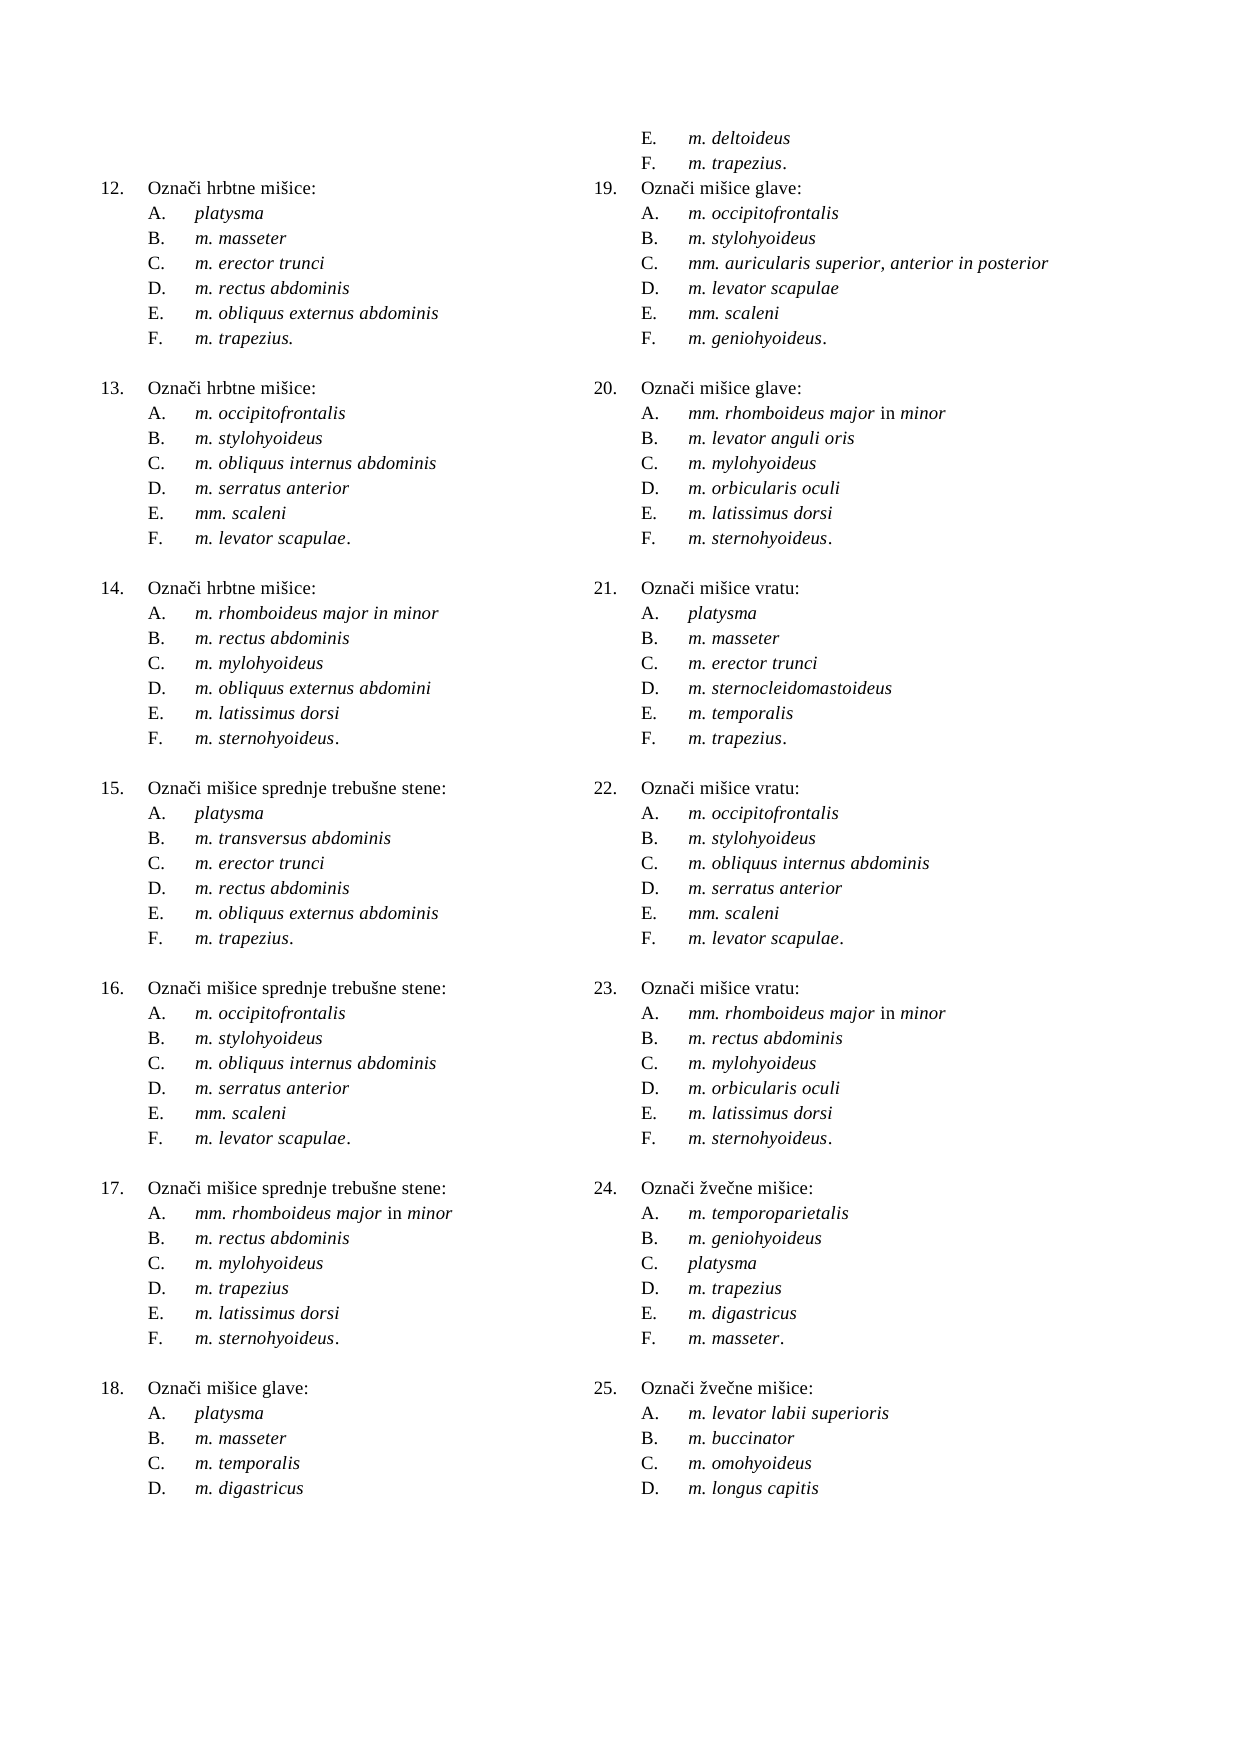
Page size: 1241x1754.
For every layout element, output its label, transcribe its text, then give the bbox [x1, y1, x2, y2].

text D. m. trapezius [641, 1274, 1051, 1299]
text 16. Označi mišice sprednje trebušne stene: [100, 974, 558, 999]
text B. m. masseter [641, 624, 1051, 649]
text E. m. latissimus dorsi [148, 699, 558, 724]
text F. m. levator scapulae. [641, 924, 1051, 949]
text D. m. serratus anterior [148, 474, 558, 499]
text C. mm. auricularis superior, anterior in posterior [641, 249, 1051, 274]
text D. m. levator scapulae [641, 274, 1051, 299]
text E. mm. scaleni [641, 299, 1051, 324]
text A. m. rhomboideus major in minor [148, 599, 558, 624]
text C. m. temporalis [148, 1449, 558, 1474]
text B. m. rectus abdominis [148, 624, 558, 649]
text B. m. stylohyoideus [641, 224, 1051, 249]
text D. m. digastricus [148, 1474, 558, 1499]
text E. m. digastricus [641, 1299, 1051, 1324]
text B. m. levator anguli oris [641, 424, 1051, 449]
text A. m. levator labii superioris [641, 1399, 1051, 1424]
text E. m. deltoideus [641, 124, 1051, 149]
text F. m. geniohyoideus. [641, 324, 1051, 349]
text C. m. mylohyoideus [148, 649, 558, 674]
text A. platysma [148, 799, 558, 824]
text C. m. obliquus internus abdominis [148, 449, 558, 474]
text B. m. rectus abdominis [148, 1224, 558, 1249]
text B. m. rectus abdominis [641, 1024, 1051, 1049]
text D. m. trapezius [148, 1274, 558, 1299]
text 12. Označi hrbtne mišice: [100, 174, 558, 199]
text A. m. occipitofrontalis [641, 199, 1051, 224]
text A. mm. rhomboideus major in minor [641, 399, 1051, 424]
text E. m. obliquus externus abdominis [148, 899, 558, 924]
text 25. Označi žvečne mišice: [593, 1374, 1051, 1399]
text E. m. latissimus dorsi [641, 1099, 1051, 1124]
text F. m. levator scapulae. [148, 524, 558, 549]
text D. m. rectus abdominis [148, 874, 558, 899]
text E. m. obliquus externus abdominis [148, 299, 558, 324]
text C. m. mylohyoideus [641, 449, 1051, 474]
text 14. Označi hrbtne mišice: [100, 574, 558, 599]
text D. m. orbicularis oculi [641, 1074, 1051, 1099]
text 13. Označi hrbtne mišice: [100, 374, 558, 399]
text D. m. serratus anterior [641, 874, 1051, 899]
text A. m. occipitofrontalis [641, 799, 1051, 824]
text C. m. obliquus internus abdominis [148, 1049, 558, 1074]
text D. m. rectus abdominis [148, 274, 558, 299]
text C. m. erector trunci [148, 849, 558, 874]
text A. mm. rhomboideus major in minor [641, 999, 1051, 1024]
text 18. Označi mišice glave: [100, 1374, 558, 1399]
text 17. Označi mišice sprednje trebušne stene: [100, 1174, 558, 1199]
text E. mm. scaleni [148, 1099, 558, 1124]
text F. m. sternohyoideus. [148, 1324, 558, 1349]
text C. m. omohyoideus [641, 1449, 1051, 1474]
text B. m. masseter [148, 1424, 558, 1449]
text C. m. obliquus internus abdominis [641, 849, 1051, 874]
text B. m. stylohyoideus [641, 824, 1051, 849]
text D. m. sternocleidomastoideus [641, 674, 1051, 699]
text C. platysma [641, 1249, 1051, 1274]
text F. m. trapezius. [641, 149, 1051, 174]
text F. m. masseter. [641, 1324, 1051, 1349]
text A. platysma [148, 199, 558, 224]
text A. platysma [148, 1399, 558, 1424]
text C. m. erector trunci [148, 249, 558, 274]
text B. m. transversus abdominis [148, 824, 558, 849]
text E. m. latissimus dorsi [641, 499, 1051, 524]
text A. platysma [641, 599, 1051, 624]
text E. mm. scaleni [148, 499, 558, 524]
text D. m. serratus anterior [148, 1074, 558, 1099]
text D. m. obliquus externus abdomini [148, 674, 558, 699]
text E. m. latissimus dorsi [148, 1299, 558, 1324]
text B. m. stylohyoideus [148, 1024, 558, 1049]
text 21. Označi mišice vratu: [593, 574, 1051, 599]
text B. m. geniohyoideus [641, 1224, 1051, 1249]
text B. m. buccinator [641, 1424, 1051, 1449]
text F. m. sternohyoideus. [148, 724, 558, 749]
text 24. Označi žvečne mišice: [593, 1174, 1051, 1199]
text F. m. sternohyoideus. [641, 1124, 1051, 1149]
text A. m. occipitofrontalis [148, 399, 558, 424]
text 23. Označi mišice vratu: [593, 974, 1051, 999]
text F. m. sternohyoideus. [641, 524, 1051, 549]
text B. m. masseter [148, 224, 558, 249]
text D. m. orbicularis oculi [641, 474, 1051, 499]
text A. m. occipitofrontalis [148, 999, 558, 1024]
text 19. Označi mišice glave: [593, 174, 1051, 199]
text C. m. erector trunci [641, 649, 1051, 674]
text 15. Označi mišice sprednje trebušne stene: [100, 774, 558, 799]
text E. m. temporalis [641, 699, 1051, 724]
text F. m. trapezius. [641, 724, 1051, 749]
text F. m. levator scapulae. [148, 1124, 558, 1149]
text B. m. stylohyoideus [148, 424, 558, 449]
text E. mm. scaleni [641, 899, 1051, 924]
text F. m. trapezius. [148, 924, 558, 949]
text 20. Označi mišice glave: [593, 374, 1051, 399]
text A. m. temporoparietalis [641, 1199, 1051, 1224]
text A. mm. rhomboideus major in minor [148, 1199, 558, 1224]
text 22. Označi mišice vratu: [593, 774, 1051, 799]
text C. m. mylohyoideus [148, 1249, 558, 1274]
text C. m. mylohyoideus [641, 1049, 1051, 1074]
text F. m. trapezius. [148, 324, 558, 349]
text D. m. longus capitis [641, 1474, 1051, 1499]
